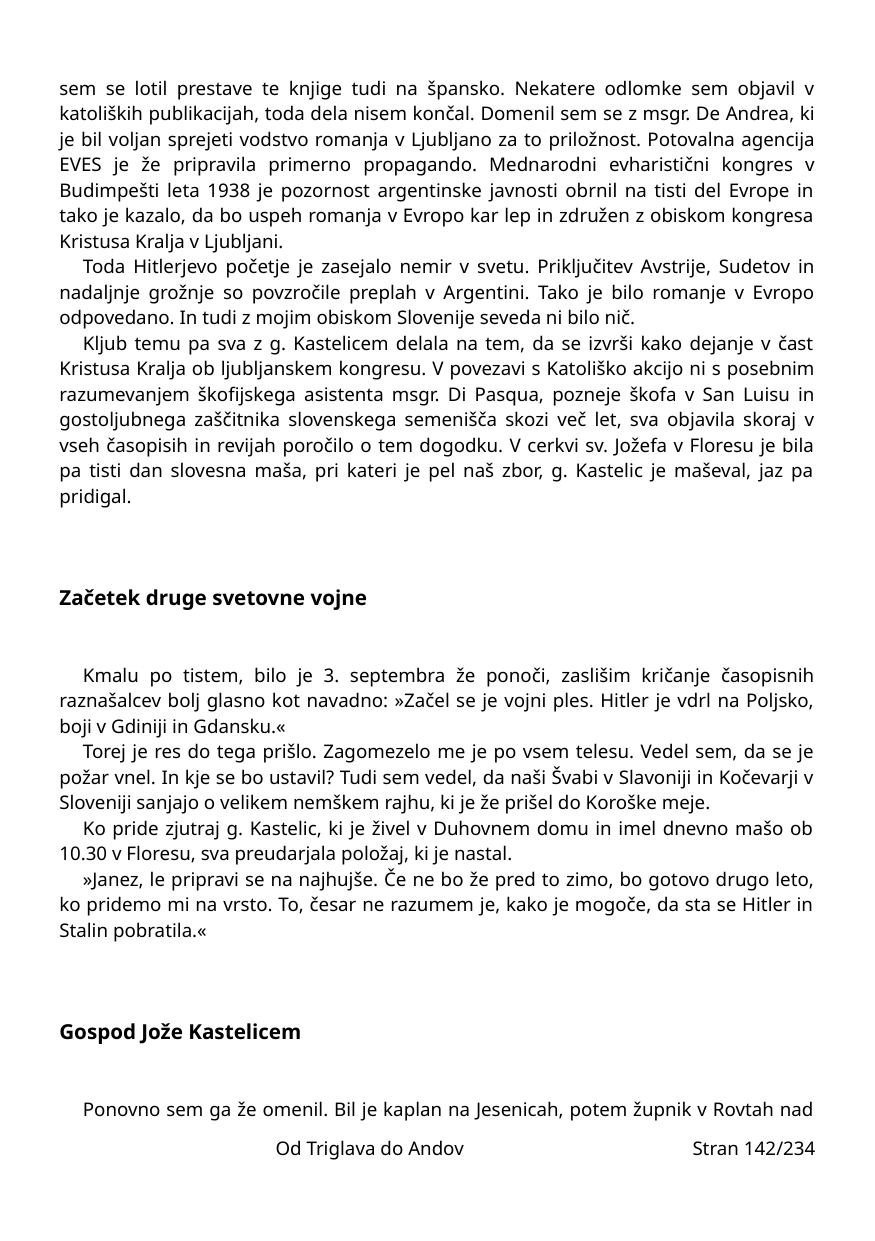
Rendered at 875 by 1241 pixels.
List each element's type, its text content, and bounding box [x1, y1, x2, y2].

text Kmalu po tistem, bilo je 3. septembra že ponoči, zaslišim kričanje časopisnih raznašalcev bolj glasno kot navadno: »Začel se je vojni ples. Hitler je vdrl na Poljsko, boji v Gdiniji in Gdansku.« [59, 662, 815, 738]
text Ko pride zjutraj g. Kastelic, ki je živel v Duhovnem domu in imel dnevno mašo ob 10.30 v Floresu, sva preudarjala položaj, ki je nastal. [59, 815, 815, 866]
subtitle Začetek druge svetovne vojne [59, 560, 815, 612]
text Torej je res do tega prišlo. Zagomezelo me je po vsem telesu. Vedel sem, da se je požar vnel. In kje se bo ustavil? Tudi sem vedel, da naši Švabi v Slavoniji in Kočevarji v Sloveniji sanjajo o velikem nemškem rajhu, ki je že prišel do Koroške meje. [59, 738, 815, 815]
text Ponovno sem ga že omenil. Bil je kaplan na Jesenicah, potem župnik v Rovtah nad [59, 1096, 815, 1121]
text sem se lotil prestave te knjige tudi na špansko. Nekatere odlomke sem objavil v katoliških publikacijah, toda dela nisem končal. Domenil sem se z msgr. De Andrea, ki je bil voljan sprejeti vodstvo romanja v Ljubljano za to priložnost. Potovalna agencija EVES je že pripravila primerno propagando. Mednarodni evharistični kongres v Budimpešti leta 1938 je pozornost argentinske javnosti obrnil na tisti del Evrope in tako je kazalo, da bo uspeh romanja v Evropo kar lep in združen z obiskom kongresa Kristusa Kralja v Ljubljani. [59, 75, 815, 254]
text Kljub temu pa sva z g. Kastelicem delala na tem, da se izvrši kako dejanje v čast Kristusa Kralja ob ljubljanskem kongresu. V povezavi s Katoliško akcijo ni s posebnim razumevanjem škofijskega asistenta msgr. Di Pasqua, pozneje škofa v San Luisu in gostoljubnega zaščitnika slovenskega semenišča skozi več let, sva objavila skoraj v vseh časopisih in revijah poročilo o tem dogodku. V cerkvi sv. Jožefa v Floresu je bila pa tisti dan slovesna maša, pri kateri je pel naš zbor, g. Kastelic je maševal, jaz pa pridigal. [59, 330, 815, 509]
subtitle Gospod Jože Kastelicem [59, 994, 815, 1045]
text Toda Hitlerjevo početje je zasejalo nemir v svetu. Priključitev Avstrije, Sudetov in nadaljnje grožnje so povzročile preplah v Argentini. Tako je bilo romanje v Evropo odpovedano. In tudi z mojim obiskom Slovenije seveda ni bilo nič. [59, 254, 815, 330]
text »Janez, le pripravi se na najhujše. Če ne bo že pred to zimo, bo gotovo drugo leto, ko pridemo mi na vrsto. To, česar ne razumem je, kako je mogoče, da sta se Hitler in Stalin pobratila.« [59, 866, 815, 943]
